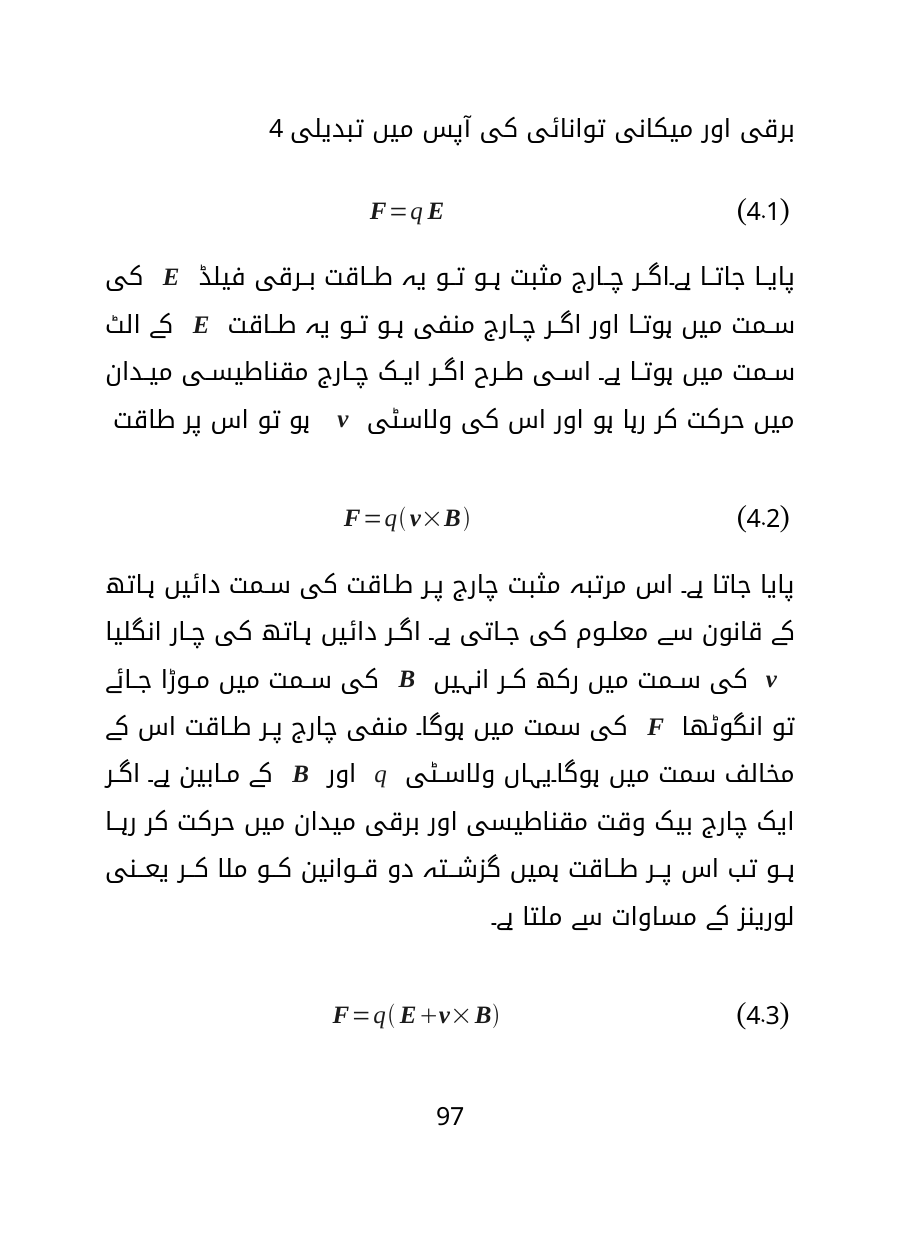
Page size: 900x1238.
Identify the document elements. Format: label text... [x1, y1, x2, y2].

table_header [105, 490, 699, 561]
text پایا جاتا ہے۔اگر چارج مثبت ہو تو یہ طاقت برقی فیلڈکی سمت میں ہوتا اور اگر چارج منفی ہو تو یہ طاقتکے الٹ سمت میں ہوتا ہے۔ اسی طرح اگر ایک چارج مقناطیسی میدان میں حرکت کر رہا ہو اور اس کی ولاسٹی ہو تو اس پر طاقت [105, 254, 795, 443]
table_header (4.2) [699, 490, 795, 561]
table_header [105, 183, 699, 254]
text پایا جاتا ہے۔ اس مرتبہ مثبت چارج پر طاقت کی سمت دائیں ہاتھ کے قانون سے معلوم کی جاتی ہے۔ اگر دائیں ہاتھ کی چار انگلیاکی سمت میں رکھ کر انہیںکی سمت میں موڑا جائے تو انگوٹھاکی سمت میں ہوگا۔ منفی چارج پر طاقت اس کے مخالف سمت میں ہوگا۔یہاں ولاسٹیاورکے مابین ہے۔ اگر ایک چارج بیک وقت مقناطیسی اور برقی میدان میں حرکت کر رہا ہو تب اس پر طاقت ہمیں گزشتہ دو قوانین کو ملا کر یعنی لورینز کے مساوات سے ملتا ہے۔ [105, 561, 795, 940]
table_header (4.1) [699, 183, 795, 254]
table_header [105, 987, 718, 1058]
table_header (4.3) [718, 987, 795, 1058]
